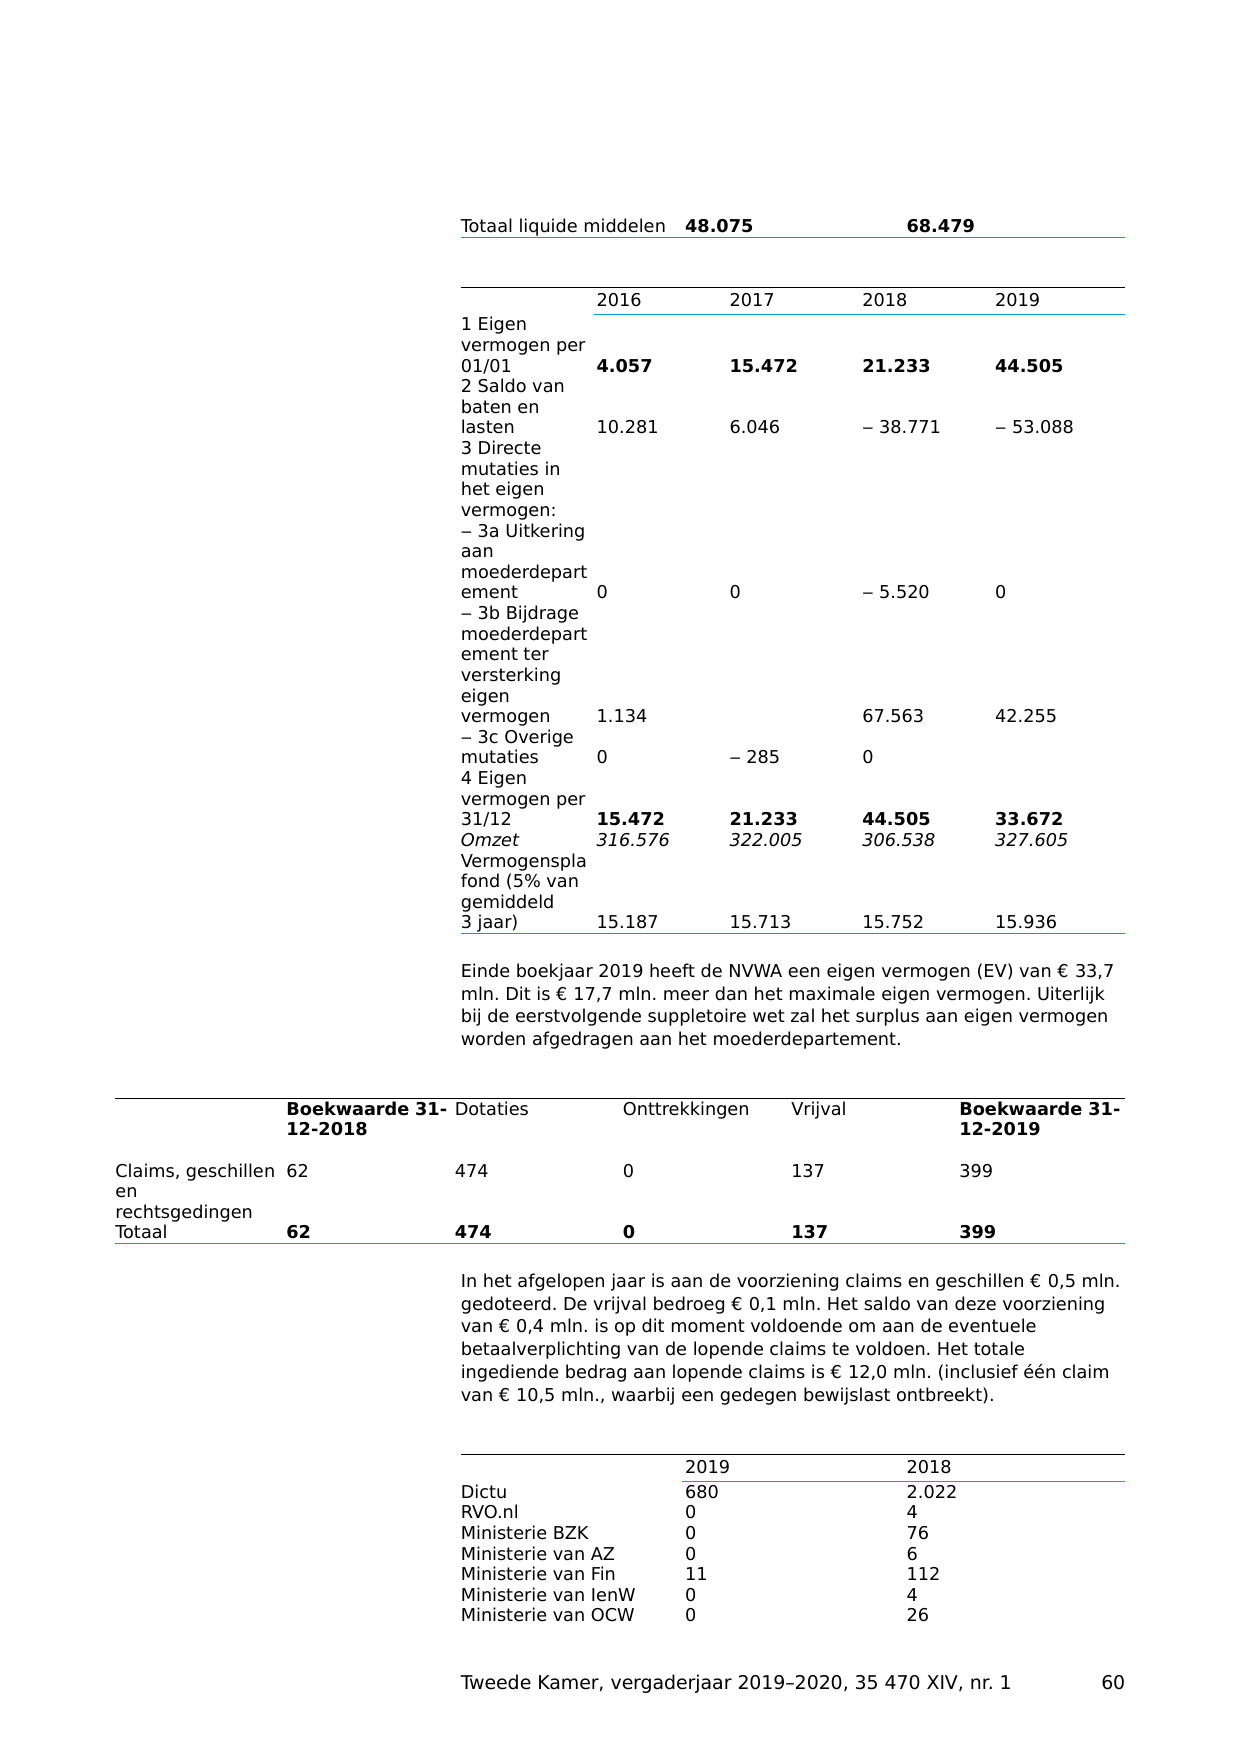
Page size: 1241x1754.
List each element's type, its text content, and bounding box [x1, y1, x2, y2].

table_cell 322.005 [726, 830, 859, 851]
table_cell 15.713 [726, 851, 859, 933]
table_cell Ministerie van AZ [461, 1544, 682, 1564]
table_cell [992, 727, 1125, 768]
table_cell [956, 1140, 1125, 1161]
table_cell Totaal [115, 1223, 283, 1243]
table_cell 399 [956, 1161, 1125, 1222]
table_cell Vermogensplafond (5% van gemiddeld 3 jaar) [461, 851, 593, 933]
table_cell 0 [992, 521, 1125, 603]
table_cell 0 [594, 521, 726, 603]
table_cell 2019 [992, 288, 1125, 314]
table_cell ‒ 53.088 [992, 376, 1125, 438]
table_cell ‒ 38.771 [859, 376, 992, 438]
table_cell 2019 [682, 1455, 903, 1481]
table_cell 399 [956, 1223, 1125, 1243]
table_header Crediteuren [461, 1429, 1125, 1454]
text In het afgelopen jaar is aan de voorziening claims en geschillen € 0,5 mln. gedoteerd. De vrijval bedroeg € 0,1 mln. Het saldo van deze voorziening van € 0,4 mln. is op dit moment voldoende om aan de eventuele betaalverplichting van de lopende claims te voldoen. Het totale ingediende bedrag aan lopende claims is € 12,0 mln. (inclusief één claim van € 10,5 mln., waarbij een gedegen bewijslast ontbreekt). [461, 1269, 1125, 1406]
table_cell Onttrekkingen [620, 1099, 788, 1140]
table_header Liquide middelen (bedragen x € 1.000) [461, 191, 1125, 216]
table_cell 67.563 [859, 603, 992, 727]
table_cell 62 [283, 1161, 452, 1222]
table_cell Ministerie van OCW [461, 1605, 682, 1626]
table_cell 4.057 [594, 315, 726, 376]
table_cell 6.046 [726, 376, 859, 438]
table_cell [788, 1140, 956, 1161]
table_cell [461, 1455, 682, 1481]
table_cell ‒ 3b Bijdrage moederdepartement ter versterking eigen vermogen [461, 603, 593, 727]
table_cell 680 [682, 1482, 903, 1502]
table_cell Ministerie BZK [461, 1523, 682, 1543]
table_cell 316.576 [594, 830, 726, 851]
table_cell 2017 [726, 288, 859, 314]
table_cell [726, 603, 859, 727]
table_cell 2018 [859, 288, 992, 314]
table_cell ‒ 3c Overige mutaties [461, 727, 593, 768]
table_cell 327.605 [992, 830, 1125, 851]
table_cell 10.281 [594, 376, 726, 438]
table_cell [620, 1140, 788, 1161]
table_cell 11 [682, 1564, 903, 1585]
table_cell 3 Directe mutaties in het eigen vermogen: [461, 438, 593, 521]
table_cell 2 Saldo van baten en lasten [461, 376, 593, 438]
table_cell 21.233 [726, 768, 859, 830]
table_cell 2.022 [904, 1482, 1125, 1502]
table_cell 0 [620, 1161, 788, 1222]
table_cell 0 [682, 1523, 903, 1543]
table_cell 4 [904, 1502, 1125, 1523]
table_cell Dictu [461, 1481, 682, 1502]
table_cell Vrijval [788, 1099, 956, 1140]
table_cell 1 Eigen vermogen per 01/01 [461, 314, 593, 376]
table_cell ‒ 3a Uitkering aan moederdepartement [461, 521, 593, 603]
table_cell 33.672 [992, 768, 1125, 830]
table_cell 4 Eigen vermogen per 31/12 [461, 768, 593, 830]
table_cell [452, 1140, 620, 1161]
table_cell 137 [788, 1223, 956, 1243]
table_cell [115, 1099, 283, 1140]
table_cell 62 [283, 1223, 452, 1243]
table_cell 44.505 [859, 768, 992, 830]
table_cell Ministerie van IenW [461, 1585, 682, 1605]
table_header Voorzieningen (bedragen x € 1.000) [115, 1073, 1125, 1098]
table_cell 42.255 [992, 603, 1125, 727]
table_cell ‒ 285 [726, 727, 859, 768]
table_cell 21.233 [859, 315, 992, 376]
table_cell 0 [682, 1502, 903, 1523]
table_cell 44.505 [992, 315, 1125, 376]
table_cell 0 [594, 727, 726, 768]
table_cell 0 [726, 521, 859, 603]
table_cell 2016 [594, 288, 726, 314]
table_cell Dotaties [452, 1099, 620, 1140]
table_cell 15.752 [859, 851, 992, 933]
table_cell [992, 438, 1125, 521]
table_cell 26 [904, 1605, 1125, 1626]
table_cell [594, 438, 726, 521]
text Einde boekjaar 2019 heeft de NVWA een eigen vermogen (EV) van € 33,7 mln. Dit is € 17,7 mln. meer dan het maximale eigen vermogen. Uiterlijk bij de eerstvolgende suppletoire wet zal het surplus aan eigen vermogen worden afgedragen aan het moederdepartement. [461, 959, 1125, 1050]
table_cell 306.538 [859, 830, 992, 851]
table_cell 112 [904, 1564, 1125, 1585]
table_cell 137 [788, 1161, 956, 1222]
table_cell [283, 1140, 452, 1161]
table_cell 2018 [904, 1455, 1125, 1481]
table_cell 6 [904, 1544, 1125, 1564]
table_cell Boekwaarde 31-12-2019 [956, 1099, 1125, 1140]
table_cell 0 [682, 1544, 903, 1564]
table_cell 48.075 [682, 216, 903, 236]
table_cell Totaal liquide middelen [461, 216, 682, 236]
table_cell 1.134 [594, 603, 726, 727]
table_cell [726, 438, 859, 521]
table_cell 0 [682, 1605, 903, 1626]
table_cell RVO.nl [461, 1502, 682, 1523]
table_cell 0 [620, 1223, 788, 1243]
table_cell Claims, geschillen en rechtsgedingen [115, 1161, 283, 1222]
table_cell [461, 288, 593, 314]
table_cell Omzet [461, 830, 593, 851]
table_cell 15.472 [726, 315, 859, 376]
table_cell 0 [859, 727, 992, 768]
table_cell [859, 438, 992, 521]
table_cell 474 [452, 1161, 620, 1222]
table_cell 15.472 [594, 768, 726, 830]
table_cell [115, 1140, 283, 1161]
table_cell Ministerie van Fin [461, 1564, 682, 1585]
table_cell Boekwaarde 31-12-2018 [283, 1099, 452, 1140]
table_header Vermogensontwikkeling (bedragen x € 1.000) [461, 262, 1125, 287]
table_cell ‒ 5.520 [859, 521, 992, 603]
table_cell 15.936 [992, 851, 1125, 933]
table_cell 474 [452, 1223, 620, 1243]
table_cell 4 [904, 1585, 1125, 1605]
table_cell 68.479 [904, 216, 1125, 236]
table_cell 15.187 [594, 851, 726, 933]
table_cell 76 [904, 1523, 1125, 1543]
table_cell 0 [682, 1585, 903, 1605]
